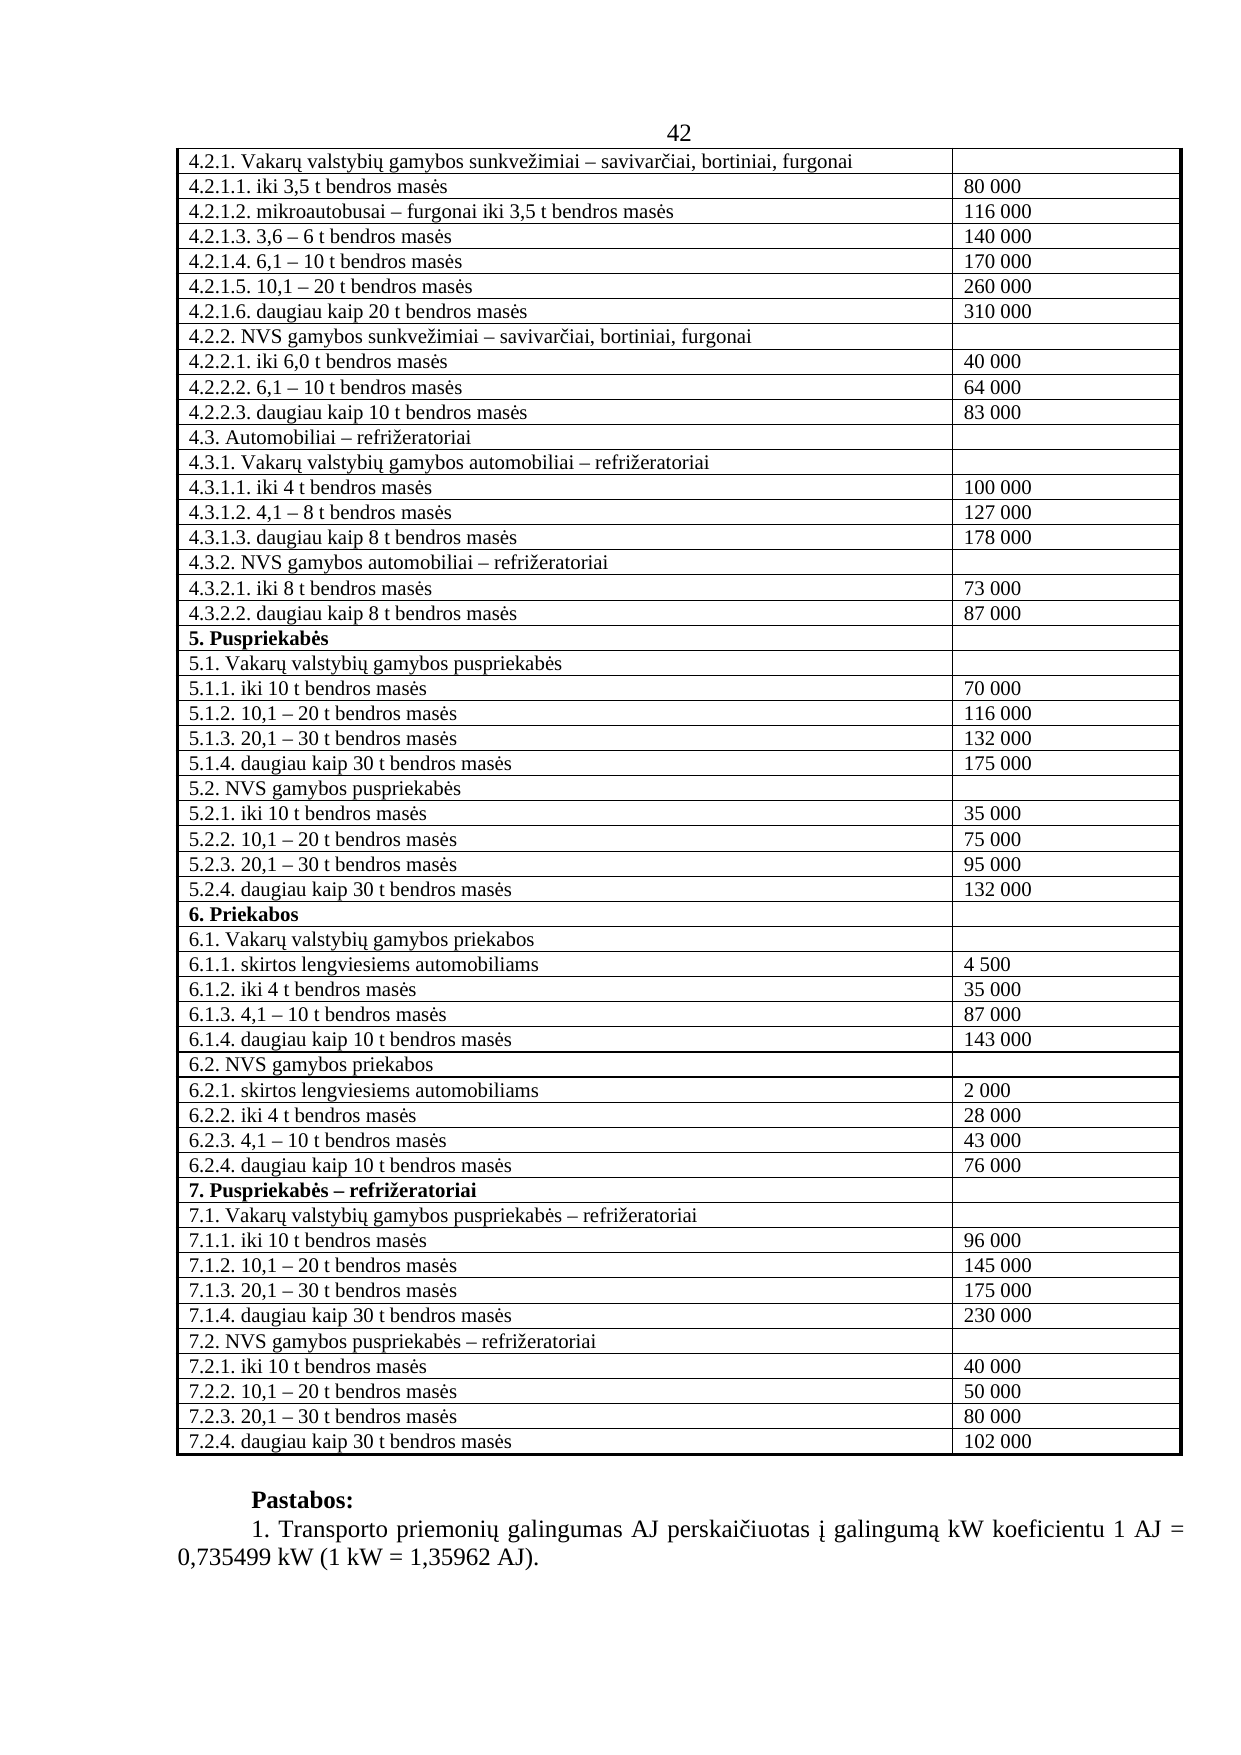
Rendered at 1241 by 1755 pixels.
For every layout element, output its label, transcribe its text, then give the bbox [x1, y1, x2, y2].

text Pastabos: [177, 1485, 1181, 1514]
table_cell 145 000 [953, 1253, 1179, 1277]
table_cell 35 000 [953, 801, 1179, 825]
table_cell 6.1.2. iki 4 t bendros masės [179, 977, 952, 1001]
table_cell 127 000 [953, 500, 1179, 524]
table_cell 7.2.1. iki 10 t bendros masės [179, 1354, 952, 1378]
table_cell 4.3.1.3. daugiau kaip 8 t bendros masės [179, 525, 952, 549]
table_cell 7.2.2. 10,1 – 20 t bendros masės [179, 1379, 952, 1403]
table_cell [953, 1178, 1179, 1202]
table_cell 7.2.3. 20,1 – 30 t bendros masės [179, 1404, 952, 1428]
table_cell 132 000 [953, 877, 1179, 901]
text 1. Transporto priemonių galingumas AJ perskaičiuotas į galingumą kW koeficientu 1 AJ = 0,735499 kW (1 kW = 1,35962 AJ). [177, 1514, 1185, 1571]
table_cell 7.2.4. daugiau kaip 30 t bendros masės [179, 1429, 952, 1453]
table_cell 5.1.4. daugiau kaip 30 t bendros masės [179, 751, 952, 775]
table_cell 4.2.1. Vakarų valstybių gamybos sunkvežimiai – savivarčiai, bortiniai, furgonai [179, 149, 952, 173]
table_cell 260 000 [953, 274, 1179, 298]
table_cell 170 000 [953, 249, 1179, 273]
table_cell 140 000 [953, 224, 1179, 248]
table_cell 4.2.2.2. 6,1 – 10 t bendros masės [179, 375, 952, 399]
table_cell [953, 776, 1179, 800]
table_cell 4.2.1.6. daugiau kaip 20 t bendros masės [179, 299, 952, 323]
table_cell 4.2.1.1. iki 3,5 t bendros masės [179, 174, 952, 198]
table_cell 4 500 [953, 952, 1179, 976]
table_cell [953, 149, 1179, 173]
table_cell 5.2.4. daugiau kaip 30 t bendros masės [179, 877, 952, 901]
table_cell 7. Puspriekabės – refrižeratoriai [179, 1178, 952, 1202]
table_cell 6.2. NVS gamybos priekabos [179, 1053, 952, 1076]
table_cell 4.2.1.4. 6,1 – 10 t bendros masės [179, 249, 952, 273]
table_cell 5.2. NVS gamybos puspriekabės [179, 776, 952, 800]
table_cell 4.2.1.3. 3,6 – 6 t bendros masės [179, 224, 952, 248]
table_cell 4.3.1.2. 4,1 – 8 t bendros masės [179, 500, 952, 524]
table_cell 102 000 [953, 1429, 1179, 1453]
table_cell 100 000 [953, 475, 1179, 499]
table_cell 175 000 [953, 1278, 1179, 1302]
table_cell 6.2.4. daugiau kaip 10 t bendros masės [179, 1153, 952, 1177]
table_cell 7.1.4. daugiau kaip 30 t bendros masės [179, 1304, 952, 1327]
table_cell [953, 651, 1179, 675]
table_cell 76 000 [953, 1153, 1179, 1177]
table_cell 178 000 [953, 525, 1179, 549]
table_cell 6.2.2. iki 4 t bendros masės [179, 1103, 952, 1127]
table_cell [953, 1203, 1179, 1227]
table_cell 87 000 [953, 1002, 1179, 1026]
table_cell 4.3.1.1. iki 4 t bendros masės [179, 475, 952, 499]
table_cell 143 000 [953, 1027, 1179, 1051]
table_cell 6.1.3. 4,1 – 10 t bendros masės [179, 1002, 952, 1026]
table_cell [953, 902, 1179, 926]
table_cell 95 000 [953, 852, 1179, 876]
table_cell 7.1.3. 20,1 – 30 t bendros masės [179, 1278, 952, 1302]
table_cell 6.2.3. 4,1 – 10 t bendros masės [179, 1128, 952, 1152]
table_cell 43 000 [953, 1128, 1179, 1152]
table_cell 7.1.1. iki 10 t bendros masės [179, 1228, 952, 1252]
table_cell 6.2.1. skirtos lengviesiems automobiliams [179, 1078, 952, 1102]
table_cell 4.3.2.1. iki 8 t bendros masės [179, 575, 952, 599]
table_cell 4.3. Automobiliai – refrižeratoriai [179, 425, 952, 449]
table_cell 116 000 [953, 701, 1179, 725]
table_cell 5.1.2. 10,1 – 20 t bendros masės [179, 701, 952, 725]
table_cell 5.1. Vakarų valstybių gamybos puspriekabės [179, 651, 952, 675]
table_cell 230 000 [953, 1304, 1179, 1327]
table_cell 5.2.2. 10,1 – 20 t bendros masės [179, 826, 952, 851]
table_cell 5.1.1. iki 10 t bendros masės [179, 676, 952, 700]
table_cell [953, 626, 1179, 650]
table_cell [953, 1053, 1179, 1076]
table_cell [953, 450, 1179, 474]
table_cell 96 000 [953, 1228, 1179, 1252]
table_cell 6.1.1. skirtos lengviesiems automobiliams [179, 952, 952, 976]
table_cell 5. Puspriekabės [179, 626, 952, 650]
table_cell [953, 1329, 1179, 1353]
table_cell 5.2.1. iki 10 t bendros masės [179, 801, 952, 825]
table_cell 83 000 [953, 400, 1179, 424]
table_cell 70 000 [953, 676, 1179, 700]
table_cell 4.2.2. NVS gamybos sunkvežimiai – savivarčiai, bortiniai, furgonai [179, 324, 952, 348]
table_cell 2 000 [953, 1078, 1179, 1102]
table_cell [953, 324, 1179, 348]
table_cell [953, 550, 1179, 574]
table_cell 6.1. Vakarų valstybių gamybos priekabos [179, 927, 952, 951]
table_cell [953, 425, 1179, 449]
table_cell 87 000 [953, 601, 1179, 624]
table_cell 50 000 [953, 1379, 1179, 1403]
table_cell 80 000 [953, 174, 1179, 198]
table_cell 75 000 [953, 826, 1179, 851]
table_cell 4.3.2.2. daugiau kaip 8 t bendros masės [179, 601, 952, 624]
table_cell 35 000 [953, 977, 1179, 1001]
table_cell 4.3.1. Vakarų valstybių gamybos automobiliai – refrižeratoriai [179, 450, 952, 474]
table_cell 132 000 [953, 726, 1179, 750]
table_cell 40 000 [953, 1354, 1179, 1378]
table_cell 7.1. Vakarų valstybių gamybos puspriekabės – refrižeratoriai [179, 1203, 952, 1227]
table_cell 116 000 [953, 199, 1179, 223]
table_cell [953, 927, 1179, 951]
table_cell 28 000 [953, 1103, 1179, 1127]
table_cell 7.1.2. 10,1 – 20 t bendros masės [179, 1253, 952, 1277]
table_cell 4.2.1.2. mikroautobusai – furgonai iki 3,5 t bendros masės [179, 199, 952, 223]
table_cell 73 000 [953, 575, 1179, 599]
table_cell 310 000 [953, 299, 1179, 323]
table_cell 5.2.3. 20,1 – 30 t bendros masės [179, 852, 952, 876]
table_cell 5.1.3. 20,1 – 30 t bendros masės [179, 726, 952, 750]
table_cell 4.2.2.1. iki 6,0 t bendros masės [179, 350, 952, 373]
table_cell 175 000 [953, 751, 1179, 775]
table_cell 4.2.1.5. 10,1 – 20 t bendros masės [179, 274, 952, 298]
table_cell 4.2.2.3. daugiau kaip 10 t bendros masės [179, 400, 952, 424]
table_cell 4.3.2. NVS gamybos automobiliai – refrižeratoriai [179, 550, 952, 574]
table_cell 64 000 [953, 375, 1179, 399]
table_cell 40 000 [953, 350, 1179, 373]
table_cell 6. Priekabos [179, 902, 952, 926]
table_cell 6.1.4. daugiau kaip 10 t bendros masės [179, 1027, 952, 1051]
table_cell 7.2. NVS gamybos puspriekabės – refrižeratoriai [179, 1329, 952, 1353]
table_cell 80 000 [953, 1404, 1179, 1428]
